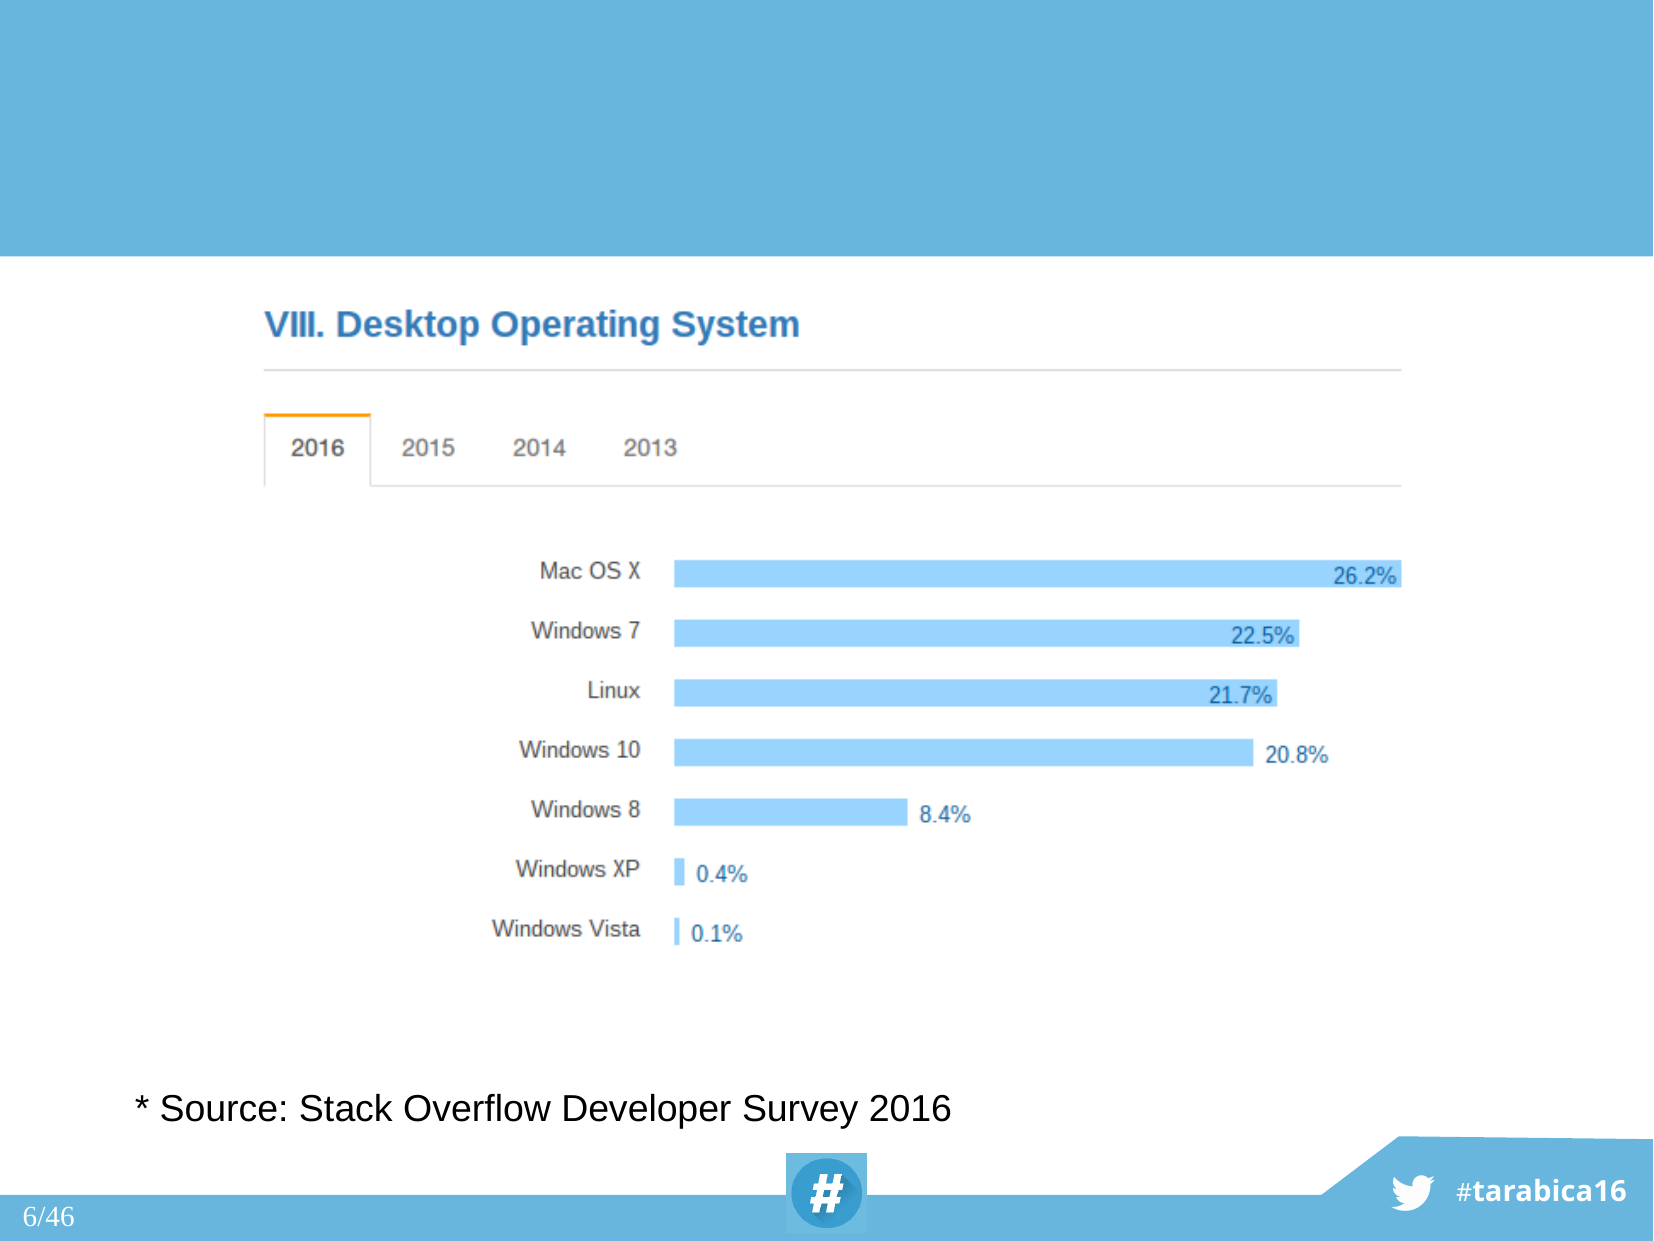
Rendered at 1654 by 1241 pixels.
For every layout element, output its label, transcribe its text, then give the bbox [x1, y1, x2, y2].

picture [1378, 1158, 1448, 1228]
picture [225, 281, 1441, 988]
text_box * Source: Stack Overflow Developer Survey 2016 [120, 1080, 968, 1137]
picture [786, 1153, 867, 1233]
